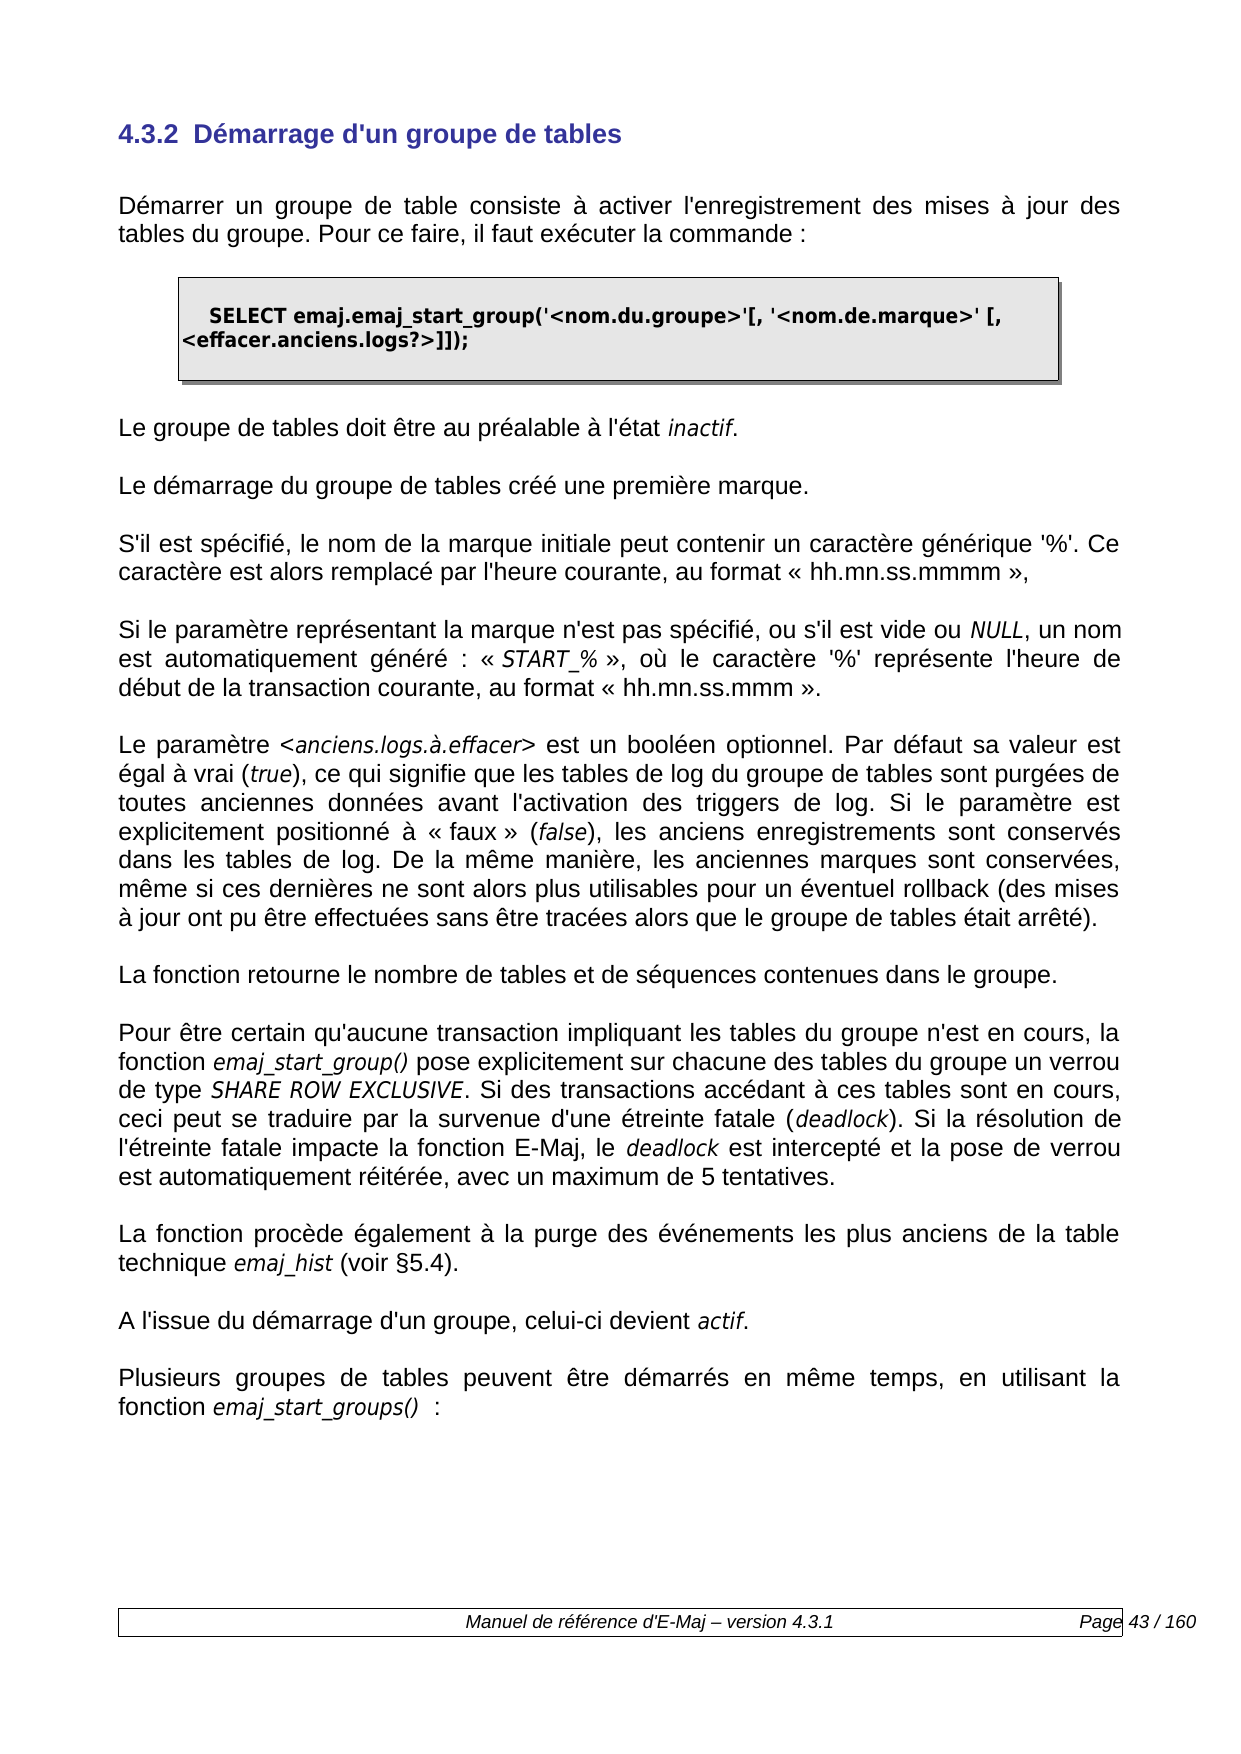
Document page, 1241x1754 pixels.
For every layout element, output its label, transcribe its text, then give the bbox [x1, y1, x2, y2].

text S'il est spécifié, le nom de la marque initiale peut contenir un caractère générique '%'. Ce caractère est alors remplacé par l'heure courante, au format « hh.mn.ss.mmmm », [118, 528, 1122, 586]
text Le démarrage du groupe de tables créé une première marque. [118, 471, 1122, 500]
text Démarrer un groupe de table consiste à activer l'enregistrement des mises à jour des tables du groupe. Pour ce faire, il faut exécuter la commande : [118, 191, 1122, 248]
text Pour être certain qu'aucune transaction impliquant les tables du groupe n'est en cours, la fonction emaj_start_group() pose explicitement sur chacune des tables du groupe un verrou de type SHARE ROW EXCLUSIVE. Si des transactions accédant à ces tables sont en cours, ceci peut se traduire par la survenue d'une étreinte fatale (deadlock). Si la résolution de l'étreinte fatale impacte la fonction E-Maj, le deadlock est intercepté et la pose de verrou est automatiquement réitérée, avec un maximum de 5 tentatives. [118, 1018, 1122, 1191]
text Le paramètre <anciens.logs.à.effacer> est un booléen optionnel. Par défaut sa valeur est égal à vrai (true), ce qui signifie que les tables de log du groupe de tables sont purgées de toutes anciennes données avant l'activation des triggers de log. Si le paramètre est explicitement positionné à « faux » (false), les anciens enregistrements sont conservés dans les tables de log. De la même manière, les anciennes marques sont conservées, même si ces dernières ne sont alors plus utilisables pour un éventuel rollback (des mises à jour ont pu être effectuées sans être tracées alors que le groupe de tables était arrêté). [118, 730, 1122, 932]
text Le groupe de tables doit être au préalable à l'état inactif. [118, 413, 1122, 442]
text La fonction procède également à la purge des événements les plus anciens de la table technique emaj_hist (voir §5.4). [118, 1219, 1122, 1277]
text Si le paramètre représentant la marque n'est pas spécifié, ou s'il est vide ou NULL, un nom est automatiquement généré : « START_% », où le caractère '%' représente l'heure de début de la transaction courante, au format « hh.mn.ss.mmm ». [118, 615, 1122, 701]
text A l'issue du démarrage d'un groupe, celui-ci devient actif. [118, 1306, 1122, 1335]
subtitle Démarrage d'un groupe de tables [118, 118, 1122, 149]
text SELECT emaj.emaj_start_group('<nom.du.groupe>'[, '<nom.de.marque>' [, <effacer.anciens.logs?>]]); [179, 301, 1058, 350]
text Plusieurs groupes de tables peuvent être démarrés en même temps, en utilisant la fonction emaj_start_groups() : [118, 1363, 1122, 1421]
text La fonction retourne le nombre de tables et de séquences contenues dans le groupe. [118, 960, 1122, 989]
